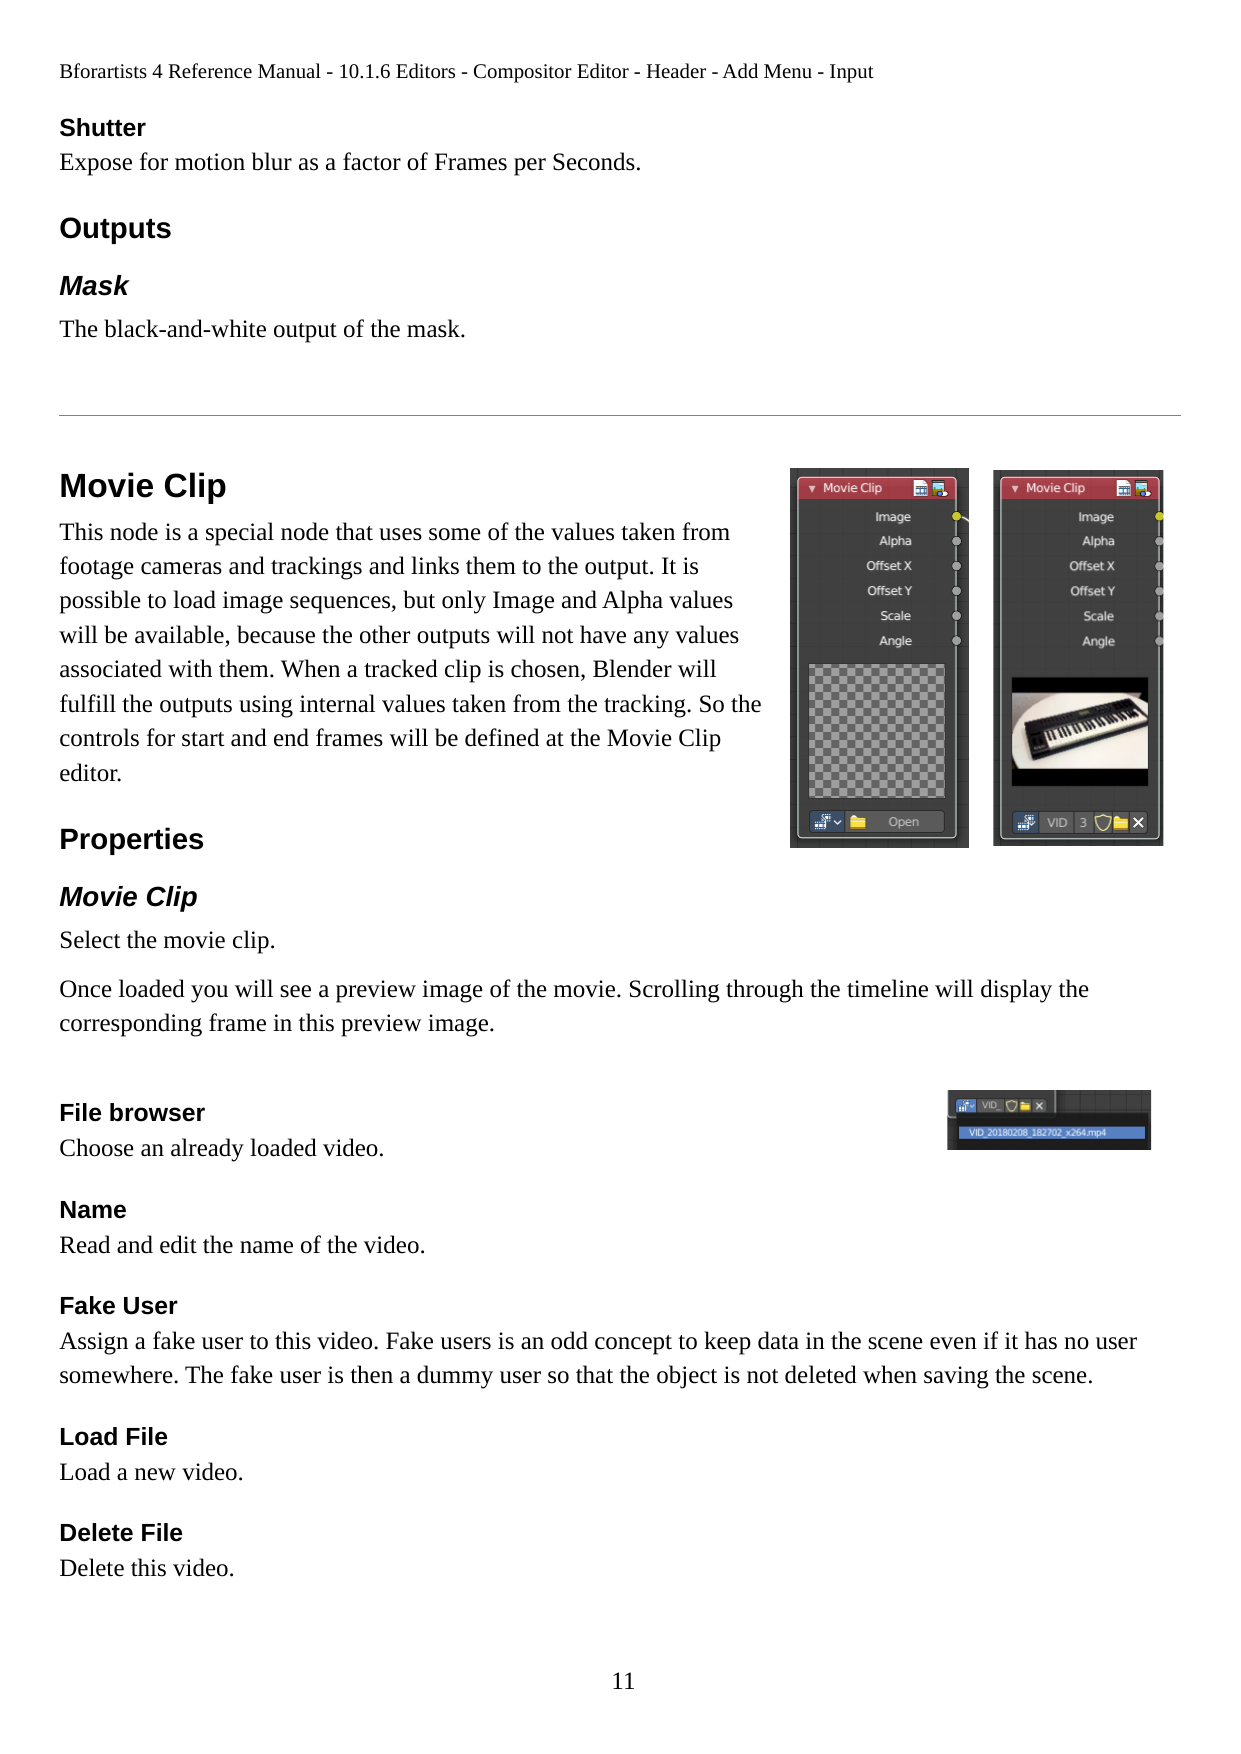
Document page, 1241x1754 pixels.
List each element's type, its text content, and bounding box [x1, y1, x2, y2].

subtitle Mask [59, 270, 1181, 302]
text Load a new video. [59, 1457, 1181, 1486]
subtitle Movie Clip [59, 465, 1181, 504]
text This node is a special node that uses some of the values taken from footage cameras and trackings and links them to the output. It is possible to load image sequences, but only Image and Alpha values will be available, because the other outputs will not have any values associated with them. When a tracked clip is chosen, Blender will fulfill the outputs using internal values taken from the tracking. So the controls for start and end frames will be defined at the Movie Clip editor. [59, 517, 790, 787]
subtitle Fake User [59, 1291, 1181, 1320]
text Select the movie clip. [59, 925, 1181, 953]
text Expose for motion blur as a factor of Frames per Seconds. [59, 147, 1181, 176]
text The black-and-white output of the mask. [59, 314, 1181, 343]
subtitle Name [59, 1195, 1181, 1223]
text Read and edit the name of the video. [59, 1230, 1181, 1258]
picture [993, 470, 1164, 846]
subtitle Load File [59, 1422, 1181, 1451]
text Delete this video. [59, 1553, 1181, 1582]
subtitle Properties [59, 822, 1181, 855]
subtitle Shutter [59, 113, 1181, 141]
subtitle [1152, 1098, 1181, 1127]
text Once loaded you will see a preview image of the movie. Scrolling through the timeline will display the corresponding frame in this preview image. [59, 974, 1181, 1037]
subtitle Movie Clip [59, 880, 1181, 912]
subtitle Outputs [59, 211, 1181, 245]
text Choose an already loaded video. [59, 1133, 1181, 1162]
picture [947, 1090, 1152, 1150]
subtitle Delete File [59, 1518, 1181, 1547]
subtitle File browser [59, 1098, 947, 1127]
picture [790, 468, 969, 848]
text Assign a fake user to this video. Fake users is an odd concept to keep data in the scene even if it has no user somewhere. The fake user is then a dummy user so that the object is not deleted when saving the scene. [59, 1326, 1181, 1389]
